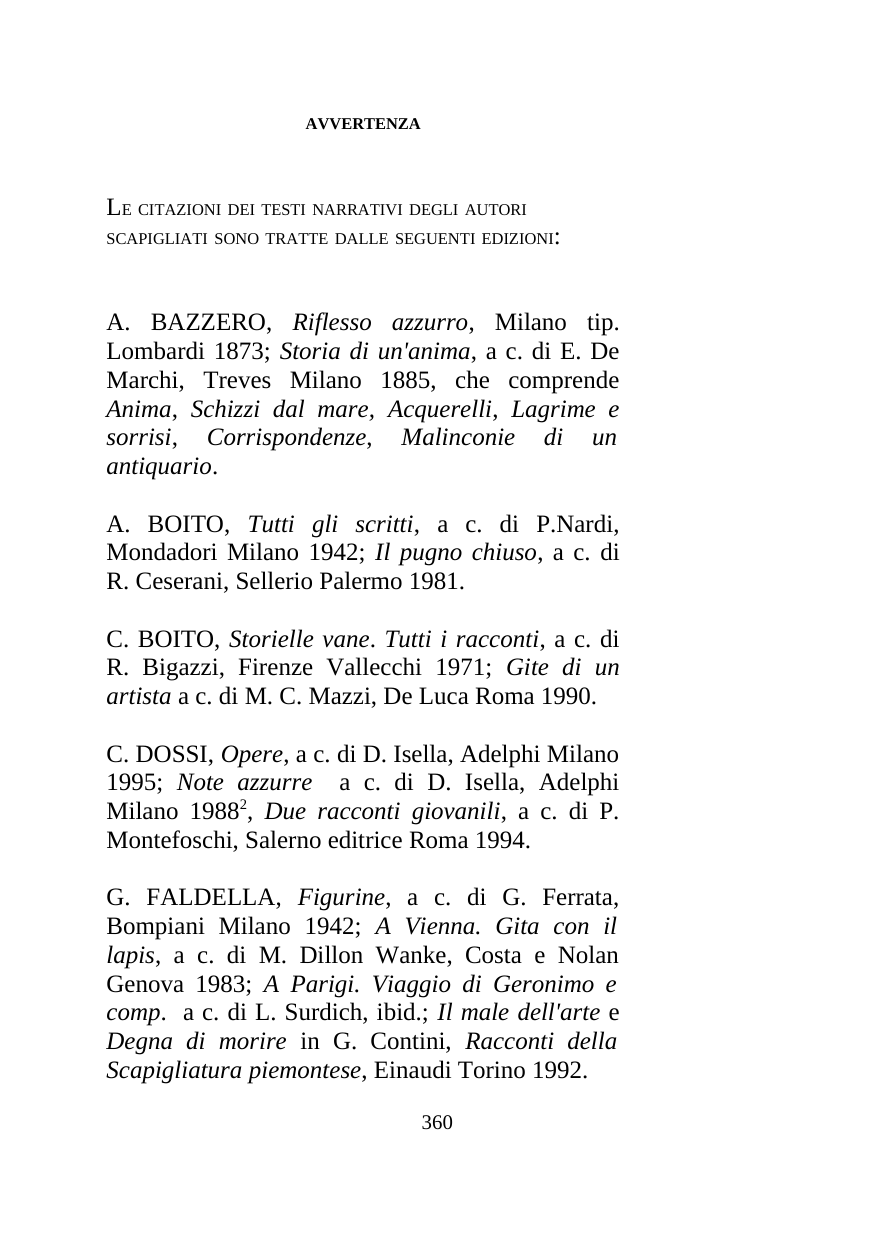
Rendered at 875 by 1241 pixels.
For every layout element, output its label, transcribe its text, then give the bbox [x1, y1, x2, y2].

text C. DOSSI, Opere, a c. di D. Isella, Adelphi Milano 1995; Note azzurre a c. di D. Isella, Adelphi Milano 19882, Due racconti giovanili, a c. di P. Montefoschi, Salerno editrice Roma 1994. [106, 739, 620, 854]
text G. FALDELLA, Figurine, a c. di G. Ferrata, Bompiani Milano 1942; A Vienna. Gita con il lapis, a c. di M. Dillon Wanke, Costa e Nolan Genova 1983; A Parigi. Viaggio di Geronimo e comp. a c. di L. Surdich, ibid.; Il male dell'arte e Degna di morire in G. Contini, Racconti della Scapigliatura piemontese, Einaudi Torino 1992. [106, 882, 620, 1084]
text Le citazioni dei testi narrativi degli autori scapigliati sono tratte dalle seguenti edizioni: [106, 192, 620, 250]
text A. BOITO, Tutti gli scritti, a c. di P.Nardi, Mondadori Milano 1942; Il pugno chiuso, a c. di R. Ceserani, Sellerio Palermo 1981. [106, 509, 620, 595]
text C. BOITO, Storielle vane. Tutti i racconti, a c. di R. Bigazzi, Firenze Vallecchi 1971; Gite di un artista a c. di M. C. Mazzi, De Luca Roma 1990. [106, 624, 620, 710]
text A. BAZZERO, Riflesso azzurro, Milano tip. Lombardi 1873; Storia di un'anima, a c. di E. De Marchi, Treves Milano 1885, che comprende Anima, Schizzi dal mare, Acquerelli, Lagrime e sorrisi, Corrispondenze, Malinconie di un antiquario. [106, 307, 620, 480]
text avvertenza [106, 106, 620, 135]
